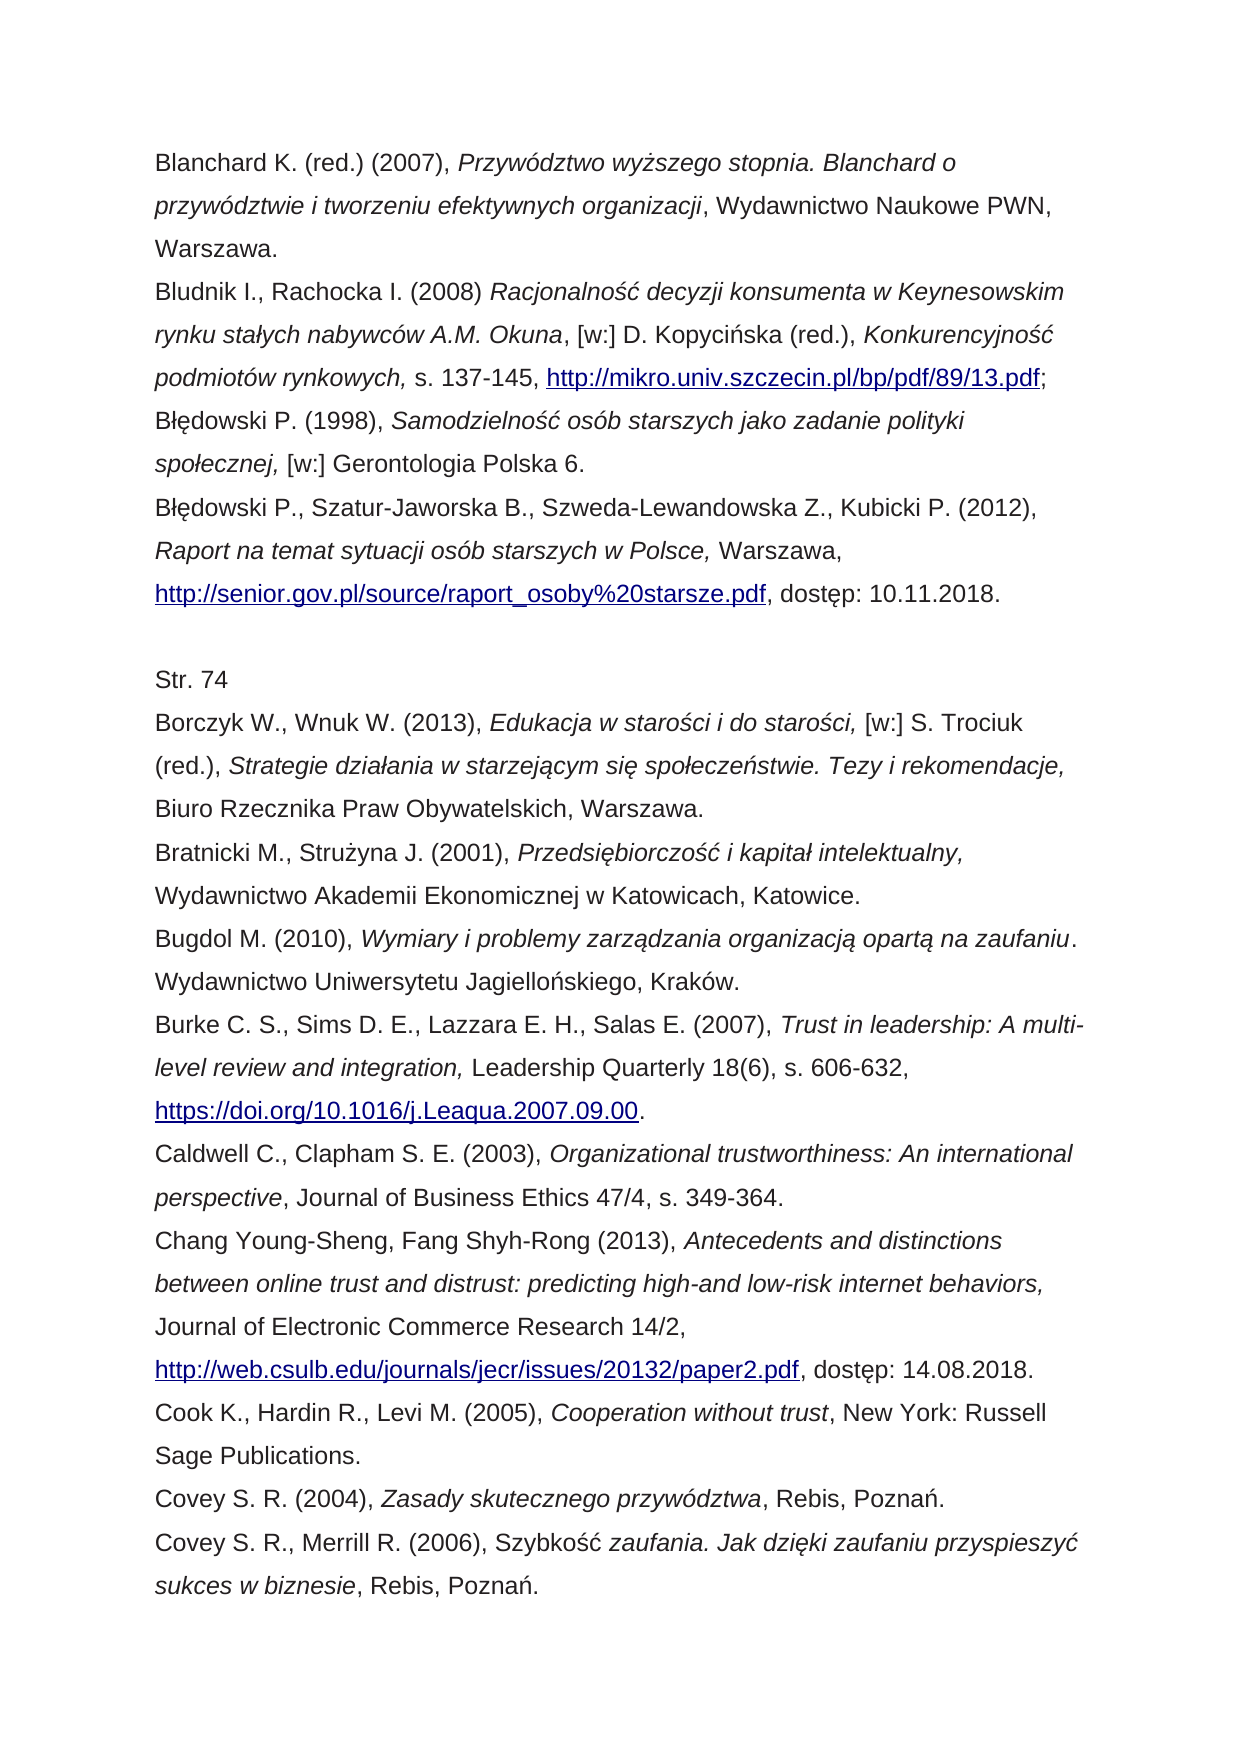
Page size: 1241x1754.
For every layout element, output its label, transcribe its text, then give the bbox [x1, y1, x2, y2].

text Błędowski P., Szatur-Jaworska B., Szweda-Lewandowska Z., Kubicki P. (2012), Raport na temat sytuacji osób starszych w Polsce, Warszawa, http://senior.gov.pl/source/raport_osoby%20starsze.pdf, dostęp: 10.11.2018. [154, 493, 1093, 608]
text Covey S. R. (2004), Zasady skutecznego przywództwa, Rebis, Poznań. [154, 1484, 1093, 1513]
text Covey S. R., Merrill R. (2006), Szybkość zaufania. Jak dzięki zaufaniu przyspieszyć sukces w biznesie, Rebis, Poznań. [154, 1528, 1093, 1599]
text Str. 74 [154, 665, 1093, 694]
text Burke C. S., Sims D. E., Lazzara E. H., Salas E. (2007), Trust in leadership: A multi-level review and integration, Leadership Quarterly 18(6), s. 606-632, https://doi.org/10.1016/j.Leaqua.2007.09.00. [154, 1010, 1093, 1125]
text Bugdol M. (2010), Wymiary i problemy zarządzania organizacją opartą na zaufaniu. Wydawnictwo Uniwersytetu Jagiellońskiego, Kraków. [154, 924, 1093, 996]
text Blanchard K. (red.) (2007), Przywództwo wyższego stopnia. Blanchard o przywództwie i tworzeniu efektywnych organizacji, Wydawnictwo Naukowe PWN, Warszawa. [154, 148, 1093, 263]
text Chang Young-Sheng, Fang Shyh-Rong (2013), Antecedents and distinctions between online trust and distrust: predicting high-and low-risk internet behaviors, Journal of Electronic Commerce Research 14/2, http://web.csulb.edu/journals/jecr/issues/20132/paper2.pdf, dostęp: 14.08.2018. [154, 1226, 1093, 1384]
text Caldwell C., Clapham S. E. (2003), Organizational trustworthiness: An international perspective, Journal of Business Ethics 47/4, s. 349-364. [154, 1139, 1093, 1211]
text Błędowski P. (1998), Samodzielność osób starszych jako zadanie polityki społecznej, [w:] Gerontologia Polska 6. [154, 406, 1093, 478]
text Bratnicki M., Strużyna J. (2001), Przedsiębiorczość i kapitał intelektualny, Wydawnictwo Akademii Ekonomicznej w Katowicach, Katowice. [154, 838, 1093, 909]
text Borczyk W., Wnuk W. (2013), Edukacja w starości i do starości, [w:] S. Trociuk (red.), Strategie działania w starzejącym się społeczeństwie. Tezy i rekomendacje, Biuro Rzecznika Praw Obywatelskich, Warszawa. [154, 708, 1093, 823]
text Cook K., Hardin R., Levi M. (2005), Cooperation without trust, New York: Russell Sage Publications. [154, 1398, 1093, 1470]
text Bludnik I., Rachocka I. (2008) Racjonalność decyzji konsumenta w Keynesowskim rynku stałych nabywców A.M. Okuna, [w:] D. Kopycińska (red.), Konkurencyjność podmiotów rynkowych, s. 137-145, http://mikro.univ.szczecin.pl/bp/pdf/89/13.pdf; [154, 277, 1093, 392]
